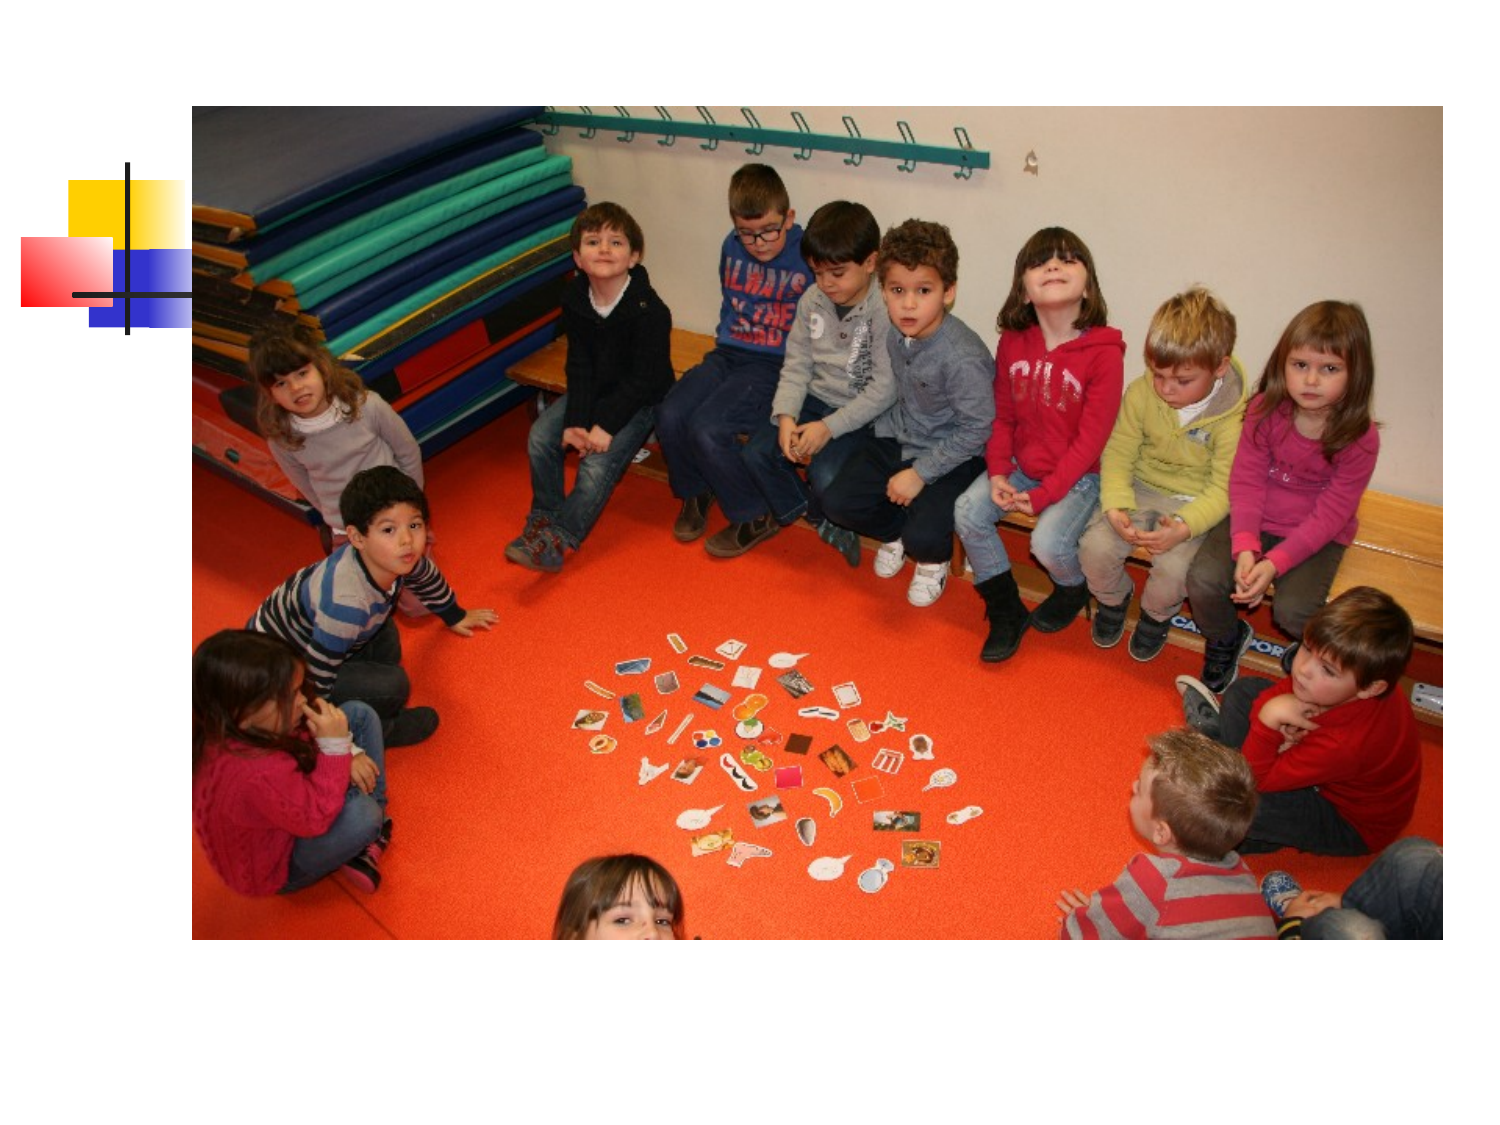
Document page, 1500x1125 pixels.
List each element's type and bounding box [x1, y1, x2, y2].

picture [192, 106, 1443, 940]
